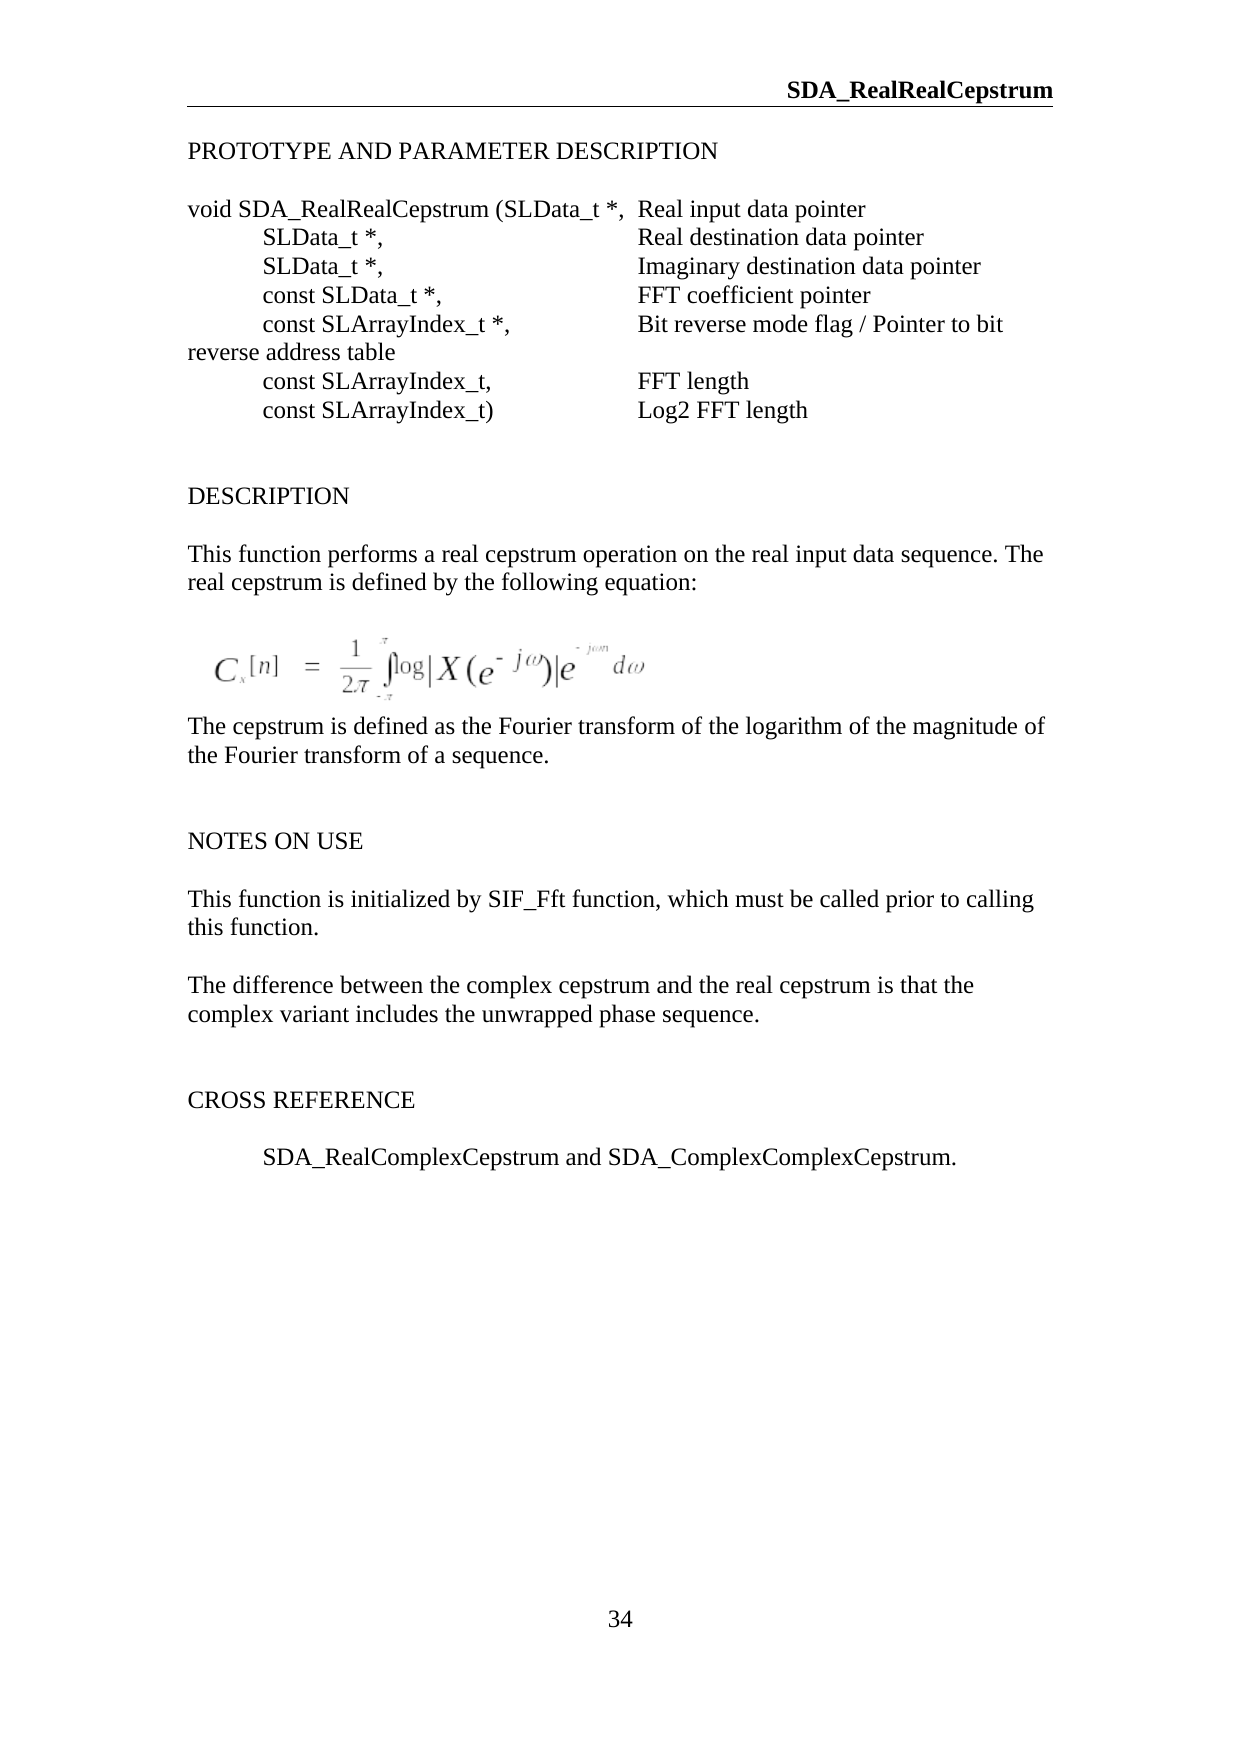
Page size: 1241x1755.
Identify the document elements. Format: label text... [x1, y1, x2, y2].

text This function is initialized by SIF_Fft function, which must be called prior to calling this function. [187, 884, 1053, 941]
text CROSS REFERENCE [187, 1085, 1053, 1114]
text const SLArrayIndex_t) Log2 FFT length [187, 395, 1053, 424]
text const SLArrayIndex_t *, Bit reverse mode flag / Pointer to bit reverse address table [187, 309, 1053, 366]
text SLData_t *, Real destination data pointer [187, 222, 1053, 251]
text NOTES ON USE [187, 826, 1053, 855]
text PROTOTYPE AND PARAMETER DESCRIPTION [187, 136, 1053, 165]
text The cepstrum is defined as the Fourier transform of the logarithm of the magnitude of the Fourier transform of a sequence. [187, 711, 1053, 769]
text const SLArrayIndex_t, FFT length [187, 366, 1053, 395]
text SDA_RealComplexCepstrum and SDA_ComplexComplexCepstrum. [187, 1142, 1053, 1171]
text The difference between the complex cepstrum and the real cepstrum is that the complex variant includes the unwrapped phase sequence. [187, 970, 1053, 1027]
text This function performs a real cepstrum operation on the real input data sequence. The real cepstrum is defined by the following equation: [187, 539, 1053, 596]
text const SLData_t *, FFT coefficient pointer [187, 280, 1053, 309]
text void SDA_RealRealCepstrum (SLData_t *, Real input data pointer [187, 194, 1053, 222]
subtitle SDA_RealRealCepstrum [187, 75, 1053, 106]
text DESCRIPTION [187, 481, 1053, 510]
text SLData_t *, Imaginary destination data pointer [187, 251, 1053, 280]
